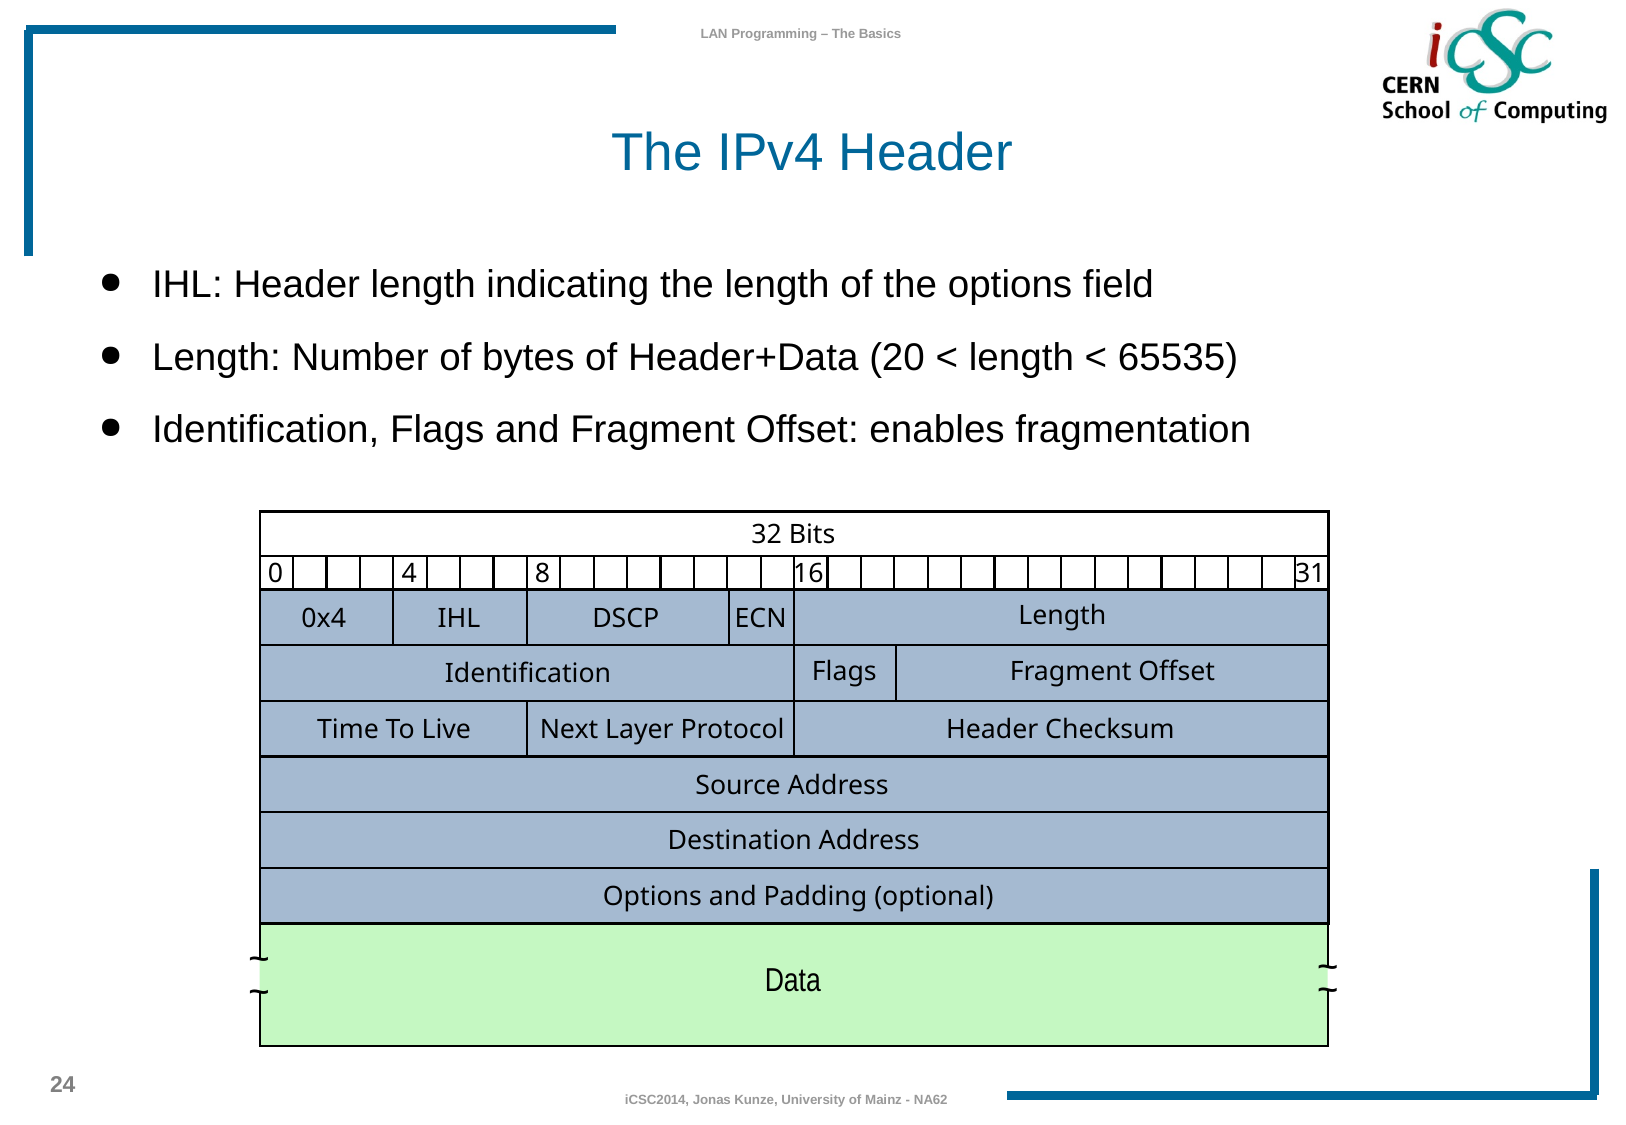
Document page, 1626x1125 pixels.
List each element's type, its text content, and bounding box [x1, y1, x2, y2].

picture [249, 510, 1337, 1048]
picture [1381, 8, 1608, 125]
title The IPv4 Header [81, 44, 1544, 233]
list IHL: Header length indicating the length of the options field Length: Number of bytes of Header+Data (20 < length < 65535) Identification, Flags and Fragment Offset: enables fragmentation [81, 263, 1512, 1051]
